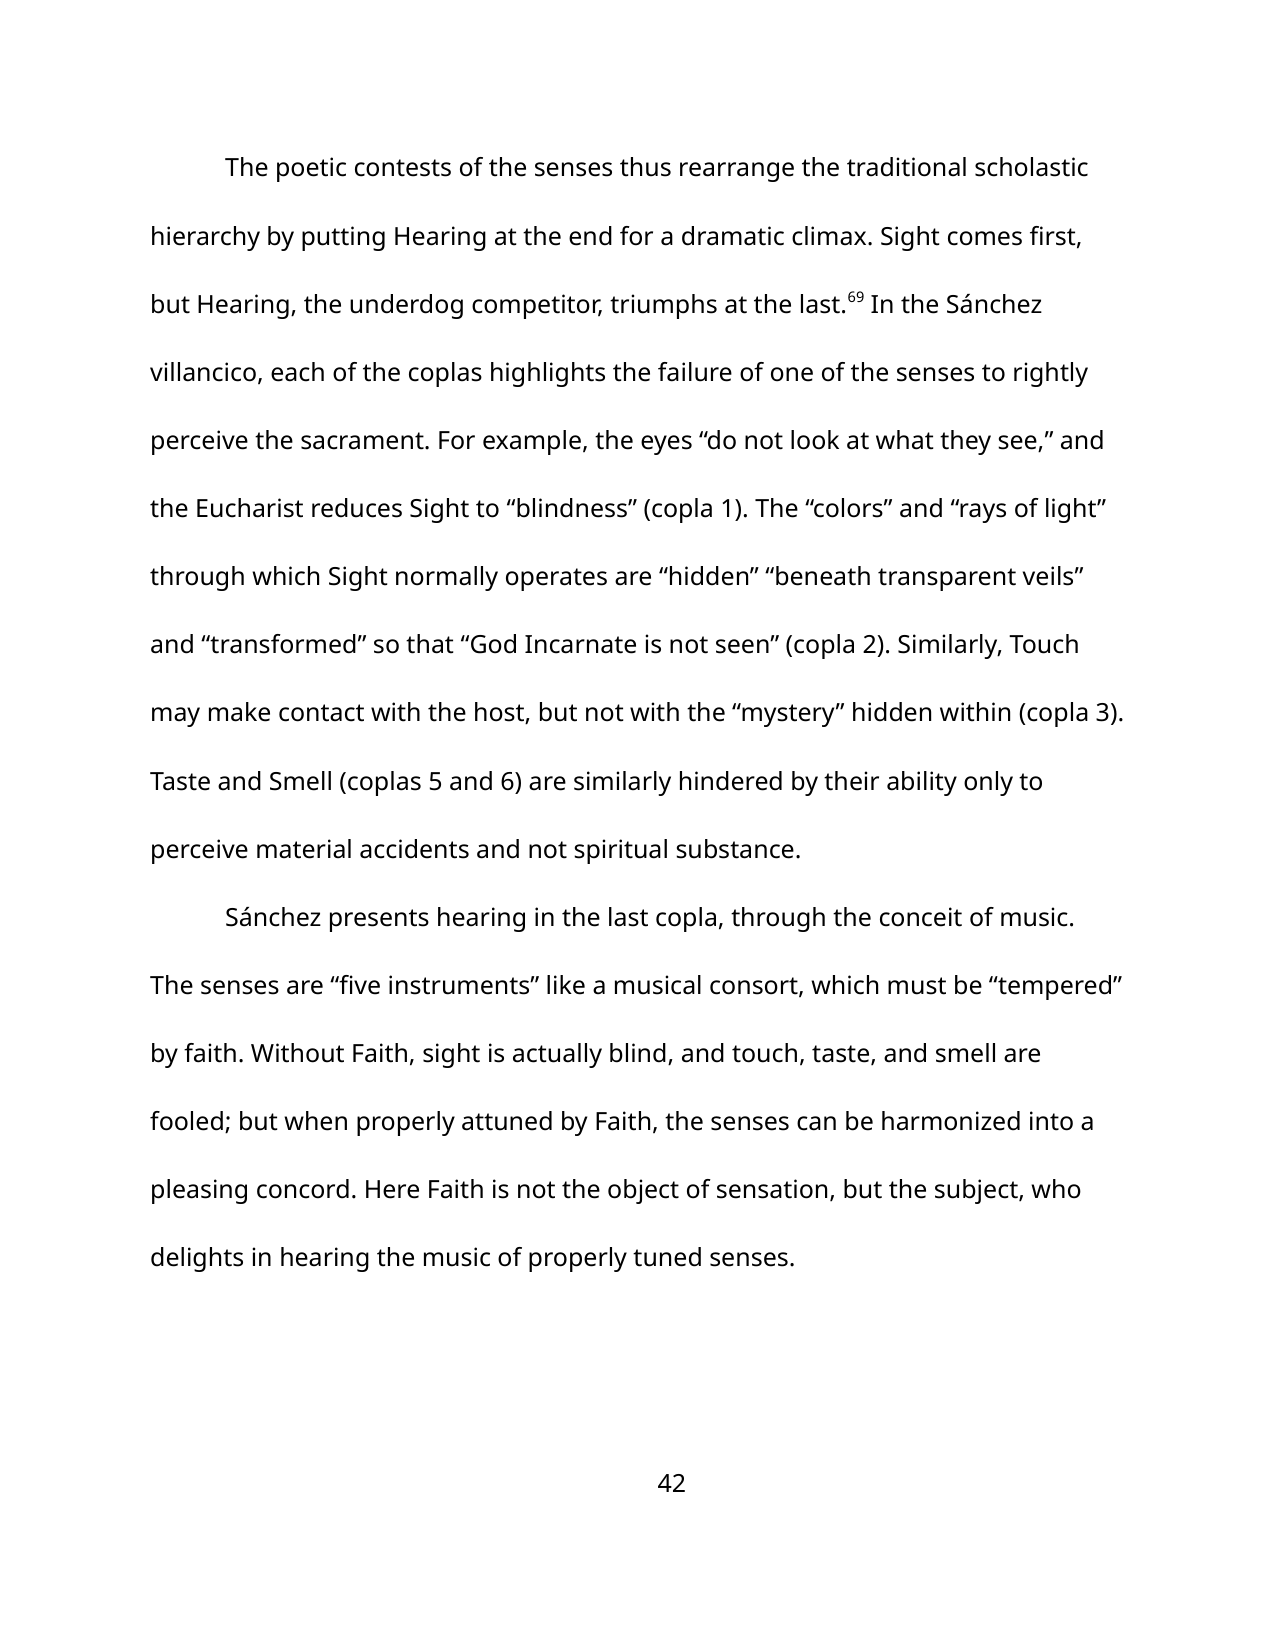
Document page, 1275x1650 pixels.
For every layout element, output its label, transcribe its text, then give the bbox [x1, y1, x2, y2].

text The poetic contests of the senses thus rearrange the traditional scholastic hierarchy by putting Hearing at the end for a dramatic climax. Sight comes first, but Hearing, the underdog competitor, triumphs at the last. In the Sánchez villancico, each of the coplas highlights the failure of one of the senses to rightly perceive the sacrament. For example, the eyes “do not look at what they see,” and the Eucharist reduces Sight to “blindness” (copla 1). The “colors” and “rays of light” through which Sight normally operates are “hidden” “beneath transparent veils” and “transformed” so that “God Incarnate is not seen” (copla 2). Similarly, Touch may make contact with the host, but not with the “mystery” hidden within (copla 3). Taste and Smell (coplas 5 and 6) are similarly hindered by their ability only to perceive material accidents and not spiritual substance. [150, 150, 1125, 865]
text Sánchez presents hearing in the last copla, through the conceit of music. The senses are “five instruments” like a musical consort, which must be “tempered” by faith. Without Faith, sight is actually blind, and touch, taste, and smell are fooled; but when properly attuned by Faith, the senses can be harmonized into a pleasing concord. Here Faith is not the object of sensation, but the subject, who delights in hearing the music of properly tuned senses. [150, 899, 1125, 1274]
